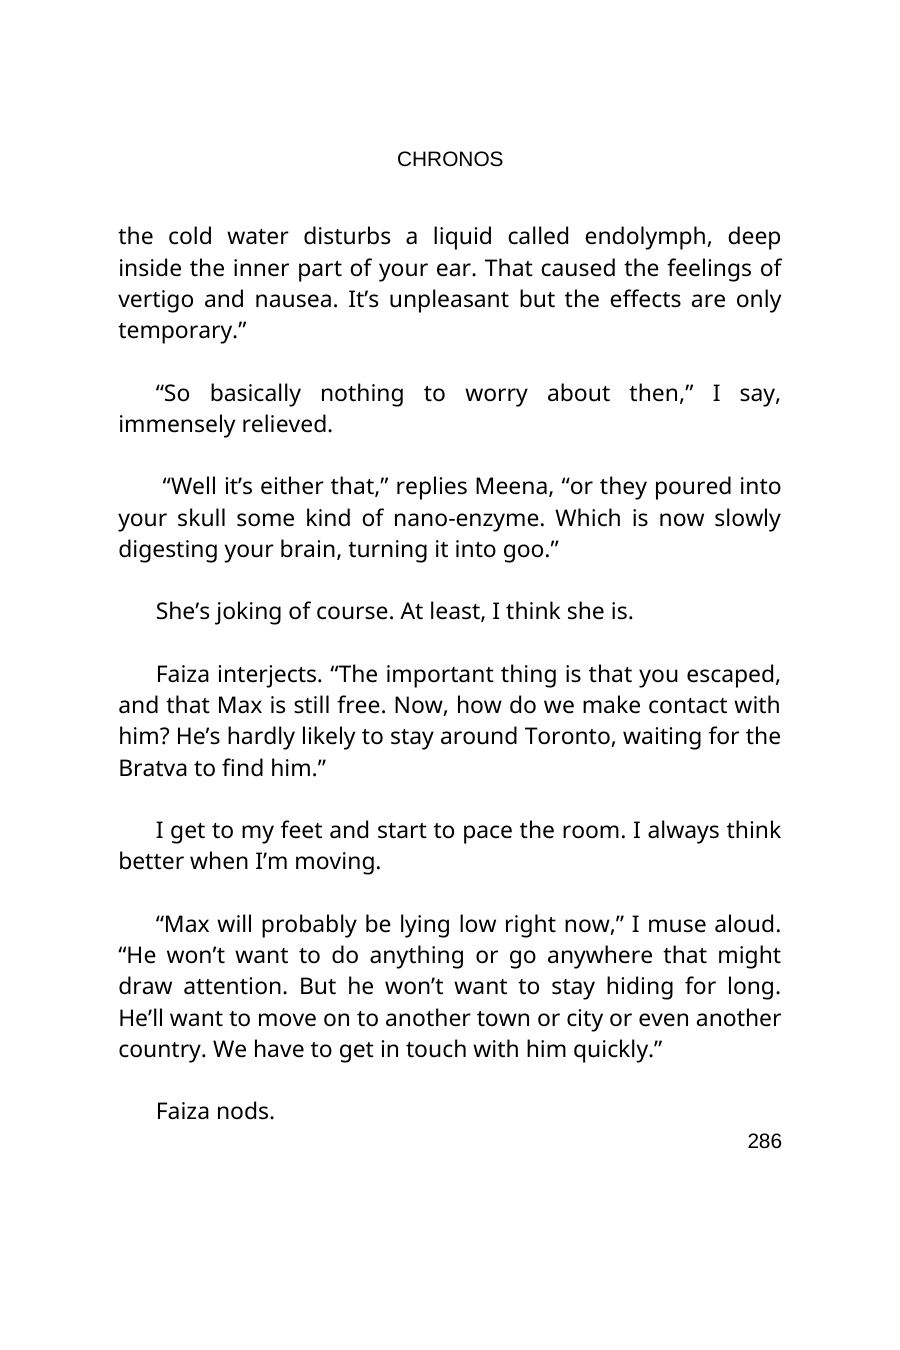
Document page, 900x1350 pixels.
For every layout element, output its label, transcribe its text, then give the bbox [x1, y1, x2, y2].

text “So basically nothing to worry about then,” I say, immensely relieved. [118, 376, 782, 439]
text Faiza interjects. “The important thing is that you escaped, and that Max is still free. Now, how do we make contact with him? He’s hardly likely to stay around Toronto, waiting for the Bratva to find him.” [118, 658, 782, 783]
text She’s joking of course. At least, I think she is. [118, 595, 782, 626]
text I get to my feet and start to pace the room. I always think better when I’m moving. [118, 814, 782, 876]
text “Max will probably be lying low right now,” I muse aloud. “He won’t want to do anything or go anywhere that might draw attention. But he won’t want to stay hiding for long. He’ll want to move on to another town or city or even another country. We have to get in touch with him quickly.” [118, 908, 782, 1064]
text Faiza nods. [118, 1095, 782, 1126]
text “Well it’s either that,” replies Meena, “or they poured into your skull some kind of nano-enzyme. Which is now slowly digesting your brain, turning it into goo.” [118, 470, 782, 564]
text the cold water disturbs a liquid called endolymph, deep inside the inner part of your ear. That caused the feelings of vertigo and nausea. It’s unpleasant but the effects are only temporary.” [118, 220, 782, 345]
